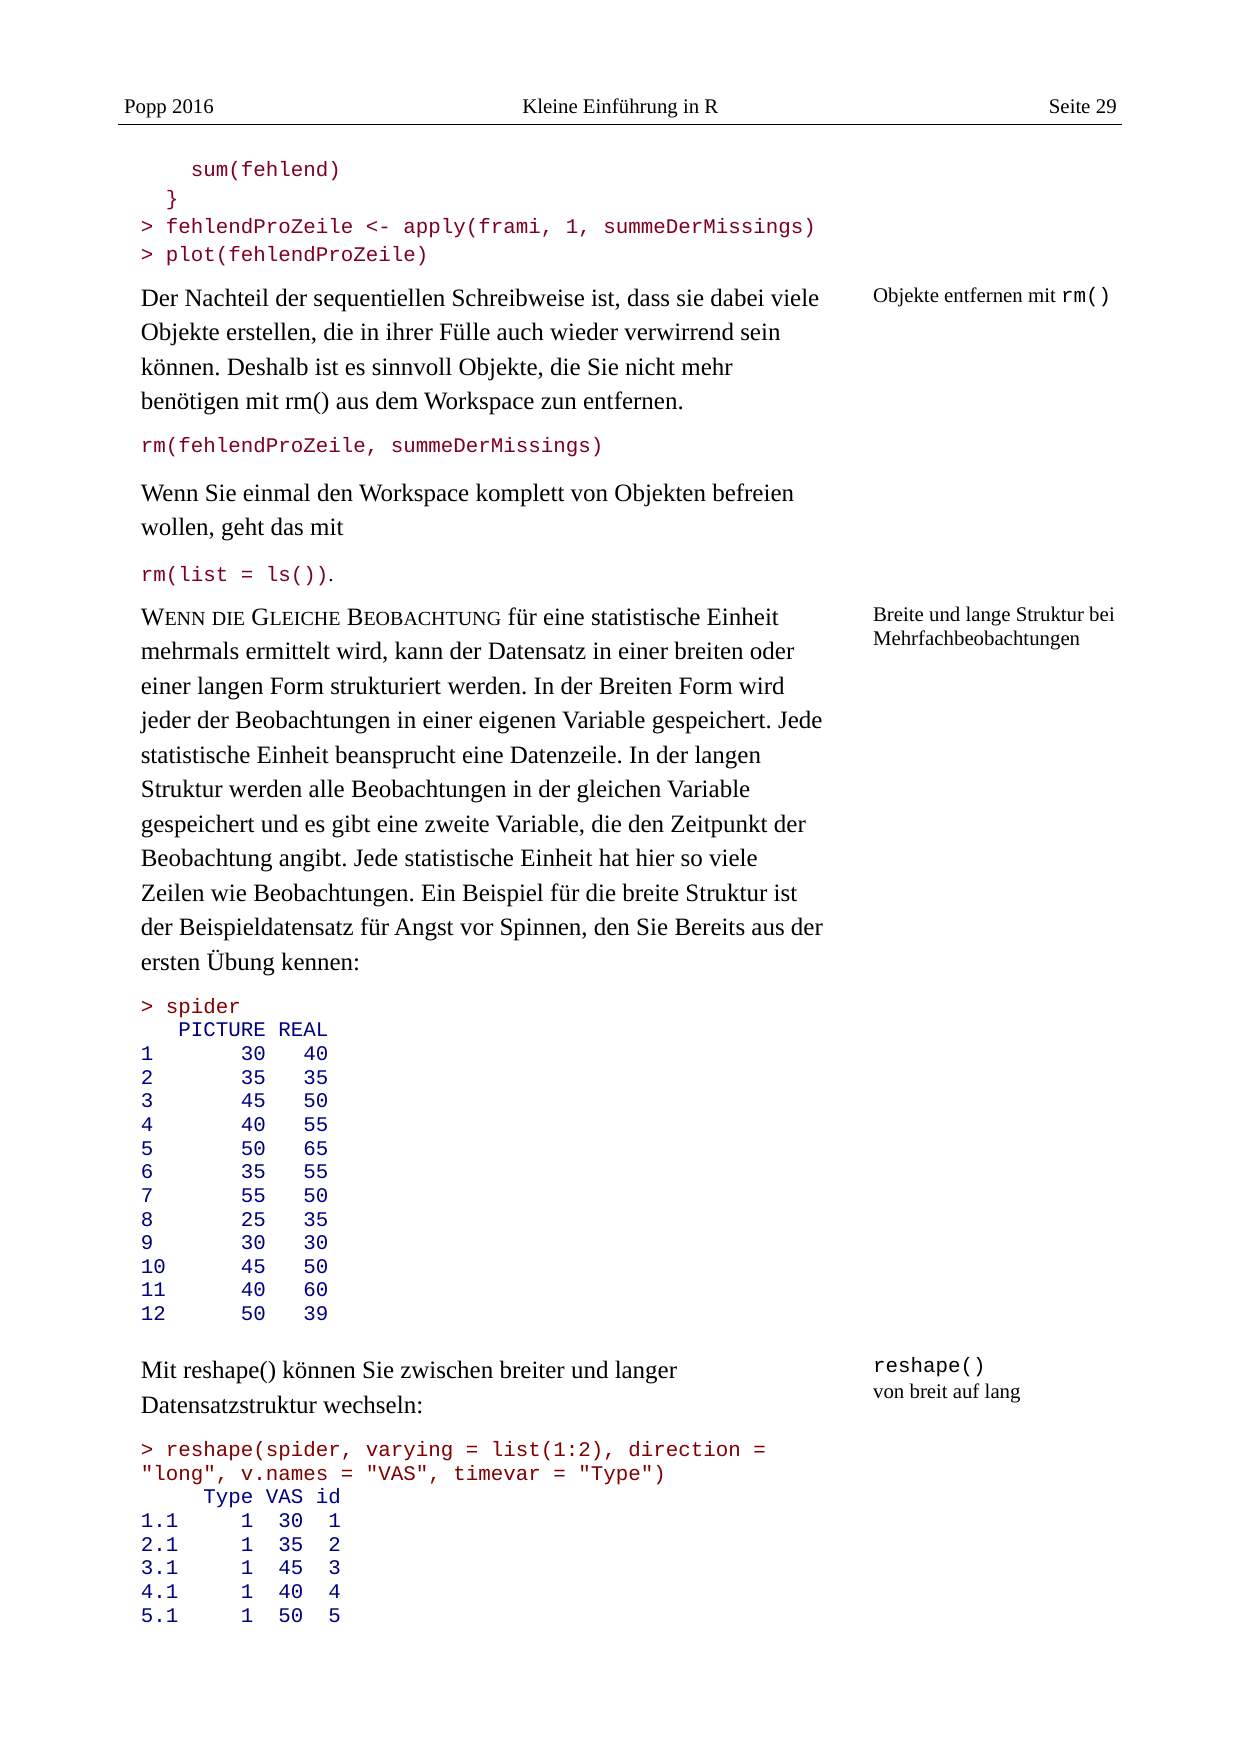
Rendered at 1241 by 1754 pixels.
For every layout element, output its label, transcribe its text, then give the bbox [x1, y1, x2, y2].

table_cell Der Nachteil der sequentiellen Schreibweise ist, dass sie dabei viele Objekte erstellen, die in ihrer Fülle auch wieder verwirrend sein können. Deshalb ist es sinnvoll Objekte, die Sie nicht mehr benötigen mit rm() aus dem Workspace zun entfernen. rm(fehlendProZeile, summeDerMissings) Wenn Sie einmal den Workspace komplett von Objekten befreien wollen, geht das mit rm(list = ls()). [141, 283, 855, 602]
table_cell Wenn die Gleiche Beobachtung für eine statistische Einheit mehrmals ermittelt wird, kann der Datensatz in einer breiten oder einer langen Form strukturiert werden. In der Breiten Form wird jeder der Beobachtungen in einer eigenen Variable gespeichert. Jede statistische Einheit beansprucht eine Datenzeile. In der langen Struktur werden alle Beobachtungen in der gleichen Variable gespeichert und es gibt eine zweite Variable, die den Zeitpunkt der Beobachtung angibt. Jede statistische Einheit hat hier so viele Zeilen wie Beobachtungen. Ein Beispiel für die breite Struktur ist der Beispieldatensatz für Angst vor Spinnen, den Sie Bereits aus der ersten Übung kennen: > spider PICTURE REAL 1 30 40 2 35 35 3 45 50 4 40 55 5 50 65 6 35 55 7 55 50 8 25 35 9 30 30 10 45 50 11 40 60 12 50 39 [141, 602, 855, 1356]
table_cell [855, 159, 1123, 283]
table_cell Objekte entfernen mit rm() [855, 283, 1123, 602]
table_cell Breite und lange Struktur bei Mehrfachbeobachtungen [855, 602, 1123, 1356]
table_cell Mit reshape() können Sie zwischen breiter und langer Datensatzstruktur wechseln: > reshape(spider, varying = list(1:2), direction = "long", v.names = "VAS", timevar = "Type") Type VAS id 1.1 1 30 1 2.1 1 35 2 3.1 1 45 3 4.1 1 40 4 5.1 1 50 5 [141, 1356, 855, 1628]
table_cell reshape() von breit auf lang [855, 1356, 1123, 1628]
table_cell sum(fehlend) } > fehlendProZeile <- apply(frami, 1, summeDerMissings) > plot(fehlendProZeile) [141, 159, 855, 283]
